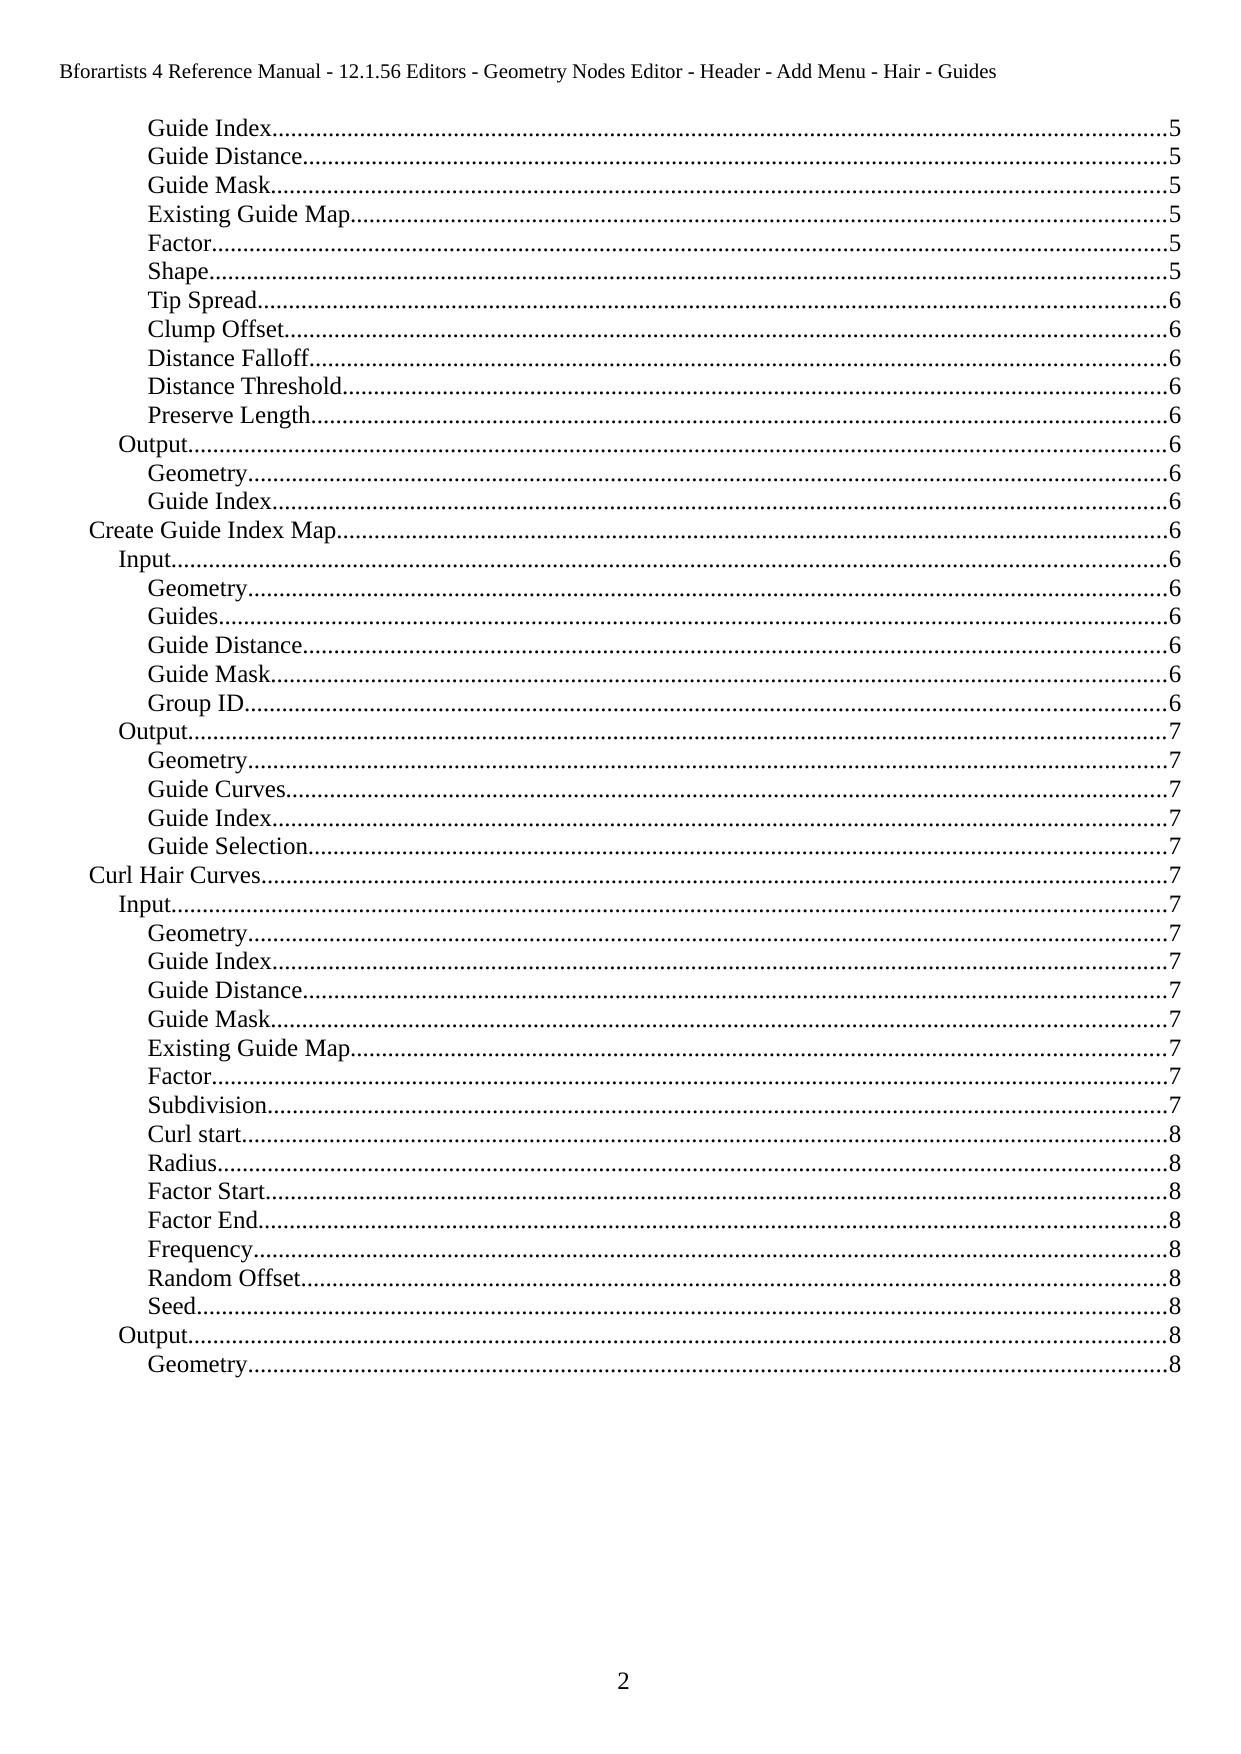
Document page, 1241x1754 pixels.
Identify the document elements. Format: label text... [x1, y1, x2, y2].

text Radius 8 [147, 1148, 1181, 1176]
text Factor 5 [147, 228, 1181, 256]
text Guide Index 5 [147, 113, 1181, 141]
text Guide Index 7 [147, 803, 1181, 831]
text Curl Hair Curves 7 [88, 860, 1181, 889]
text Existing Guide Map 5 [147, 199, 1181, 228]
text Input 7 [118, 889, 1181, 918]
text Frequency 8 [147, 1234, 1181, 1263]
text Guides 6 [147, 601, 1181, 630]
text Guide Index 7 [147, 946, 1181, 975]
text Shape 5 [147, 256, 1181, 285]
text Distance Falloff 6 [147, 343, 1181, 371]
text Curl start 8 [147, 1119, 1181, 1148]
text Subdivision 7 [147, 1090, 1181, 1119]
text Guide Curves 7 [147, 774, 1181, 803]
text Seed 8 [147, 1291, 1181, 1320]
text Guide Selection 7 [147, 831, 1181, 860]
text Clump Offset 6 [147, 314, 1181, 343]
text Existing Guide Map 7 [147, 1033, 1181, 1061]
text Distance Threshold 6 [147, 371, 1181, 400]
text Guide Mask 6 [147, 659, 1181, 688]
text Geometry 8 [147, 1349, 1181, 1378]
text Guide Distance 7 [147, 975, 1181, 1004]
text Factor 7 [147, 1061, 1181, 1090]
text Factor End 8 [147, 1205, 1181, 1234]
text Geometry 6 [147, 458, 1181, 486]
text Geometry 6 [147, 573, 1181, 601]
text Group ID 6 [147, 688, 1181, 716]
text Guide Mask 7 [147, 1004, 1181, 1033]
text Factor Start 8 [147, 1176, 1181, 1205]
text Guide Distance 6 [147, 630, 1181, 659]
text Preserve Length 6 [147, 400, 1181, 429]
text Geometry 7 [147, 745, 1181, 774]
text Output 6 [118, 429, 1181, 458]
text Guide Mask 5 [147, 170, 1181, 199]
text Guide Distance 5 [147, 141, 1181, 170]
text Create Guide Index Map 6 [88, 515, 1181, 544]
text Output 8 [118, 1320, 1181, 1349]
text Output 7 [118, 716, 1181, 745]
text Tip Spread 6 [147, 285, 1181, 314]
text Random Offset 8 [147, 1263, 1181, 1291]
text Geometry 7 [147, 918, 1181, 946]
text Input 6 [118, 544, 1181, 573]
text Guide Index 6 [147, 486, 1181, 515]
